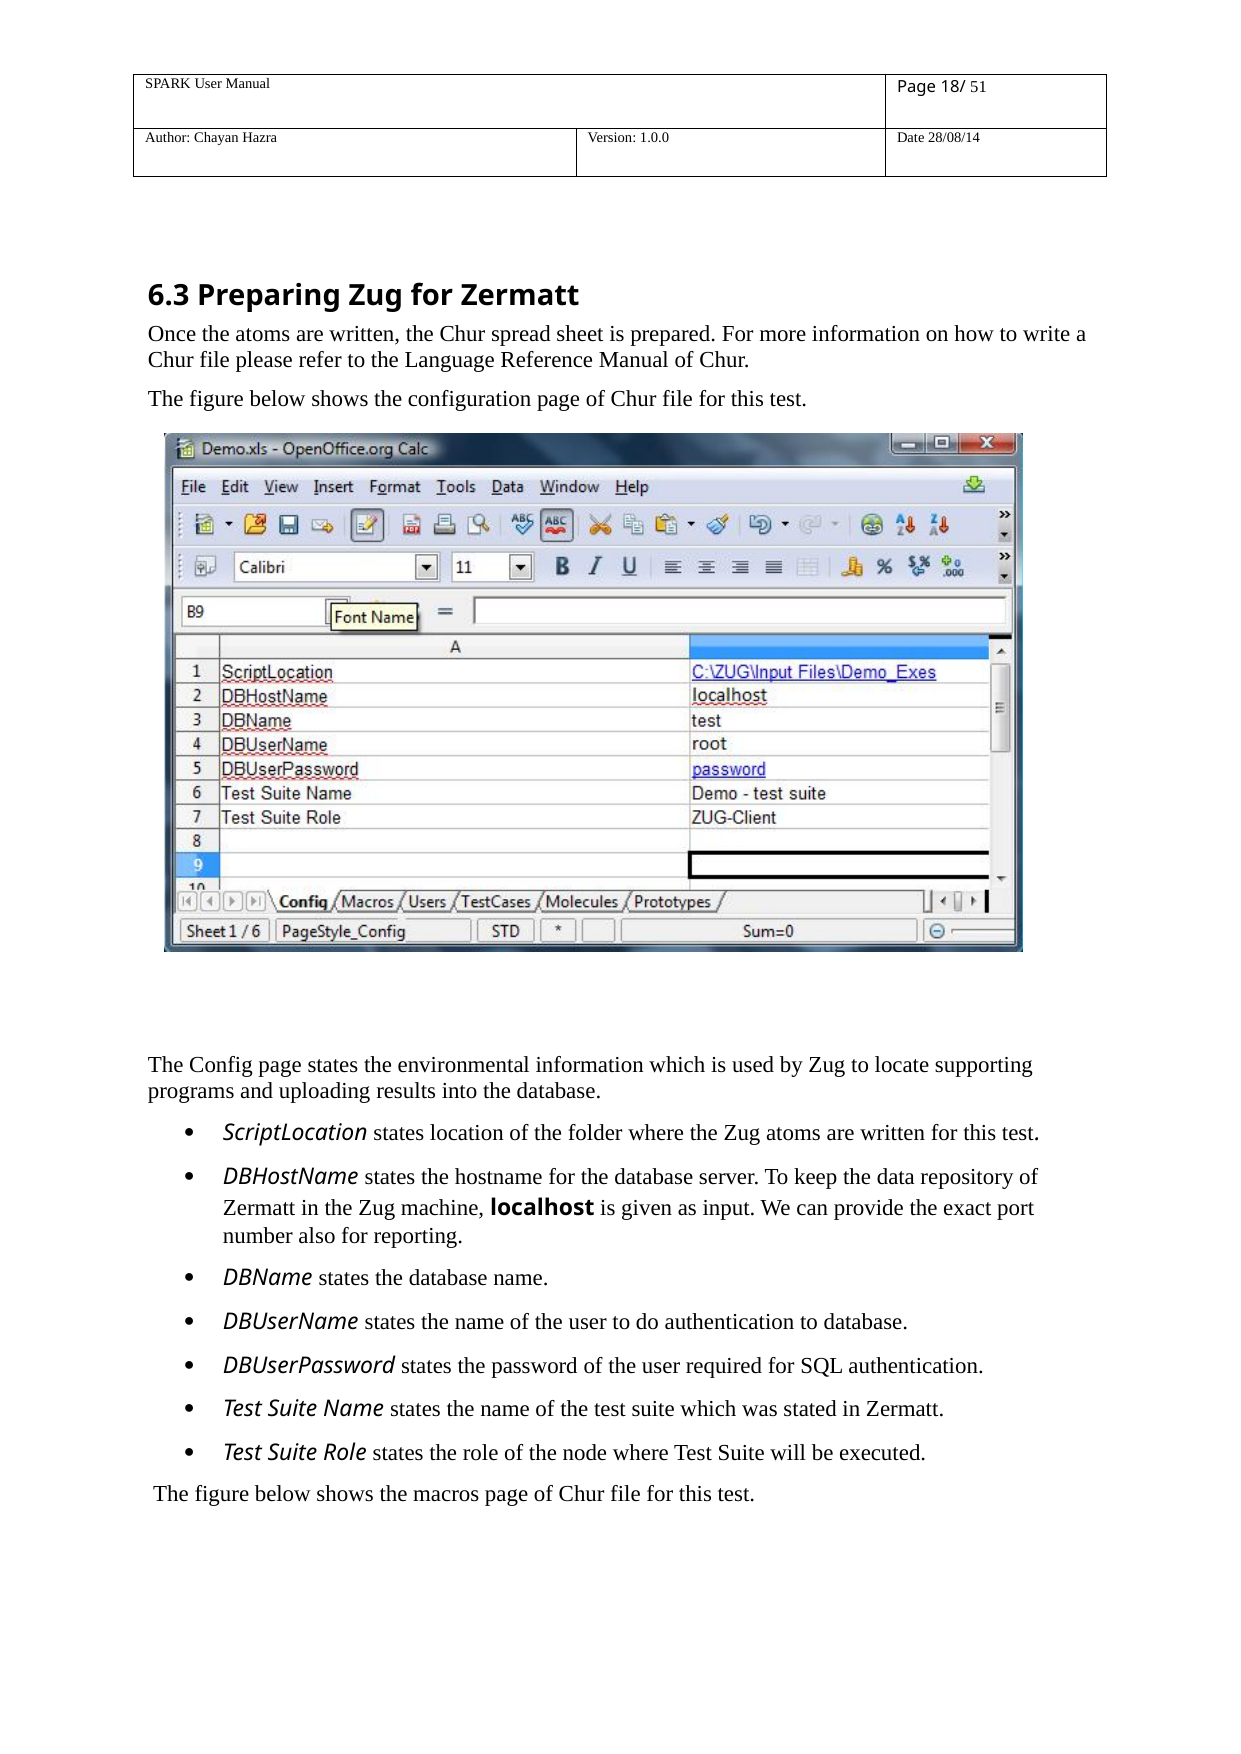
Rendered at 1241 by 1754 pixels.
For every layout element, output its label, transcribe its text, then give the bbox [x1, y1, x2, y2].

text The figure below shows the configuration page of Chur file for this test. [148, 385, 1092, 412]
list Test Suite Role states the role of the node where Test Suite will be executed. [185, 1436, 1092, 1467]
list DBName states the database name. [185, 1261, 1092, 1292]
list ScriptLocation states location of the folder where the Zug atoms are written for this test. [185, 1116, 1092, 1147]
picture [164, 433, 1023, 952]
list DBUserPassword states the password of the user required for SQL authentication. [185, 1349, 1092, 1380]
text Once the atoms are written, the Chur spread sheet is prepared. For more information on how to write a Chur file please refer to the Language Reference Manual of Chur. [148, 320, 1092, 373]
list DBUserName states the name of the user to do authentication to database. [185, 1305, 1092, 1336]
text The figure below shows the macros page of Chur file for this test. [148, 1480, 1092, 1506]
subtitle 6.3 Preparing Zug for Zermatt [148, 274, 1092, 314]
text The Config page states the environmental information which is used by Zug to locate supporting programs and uploading results into the database. [148, 1051, 1092, 1103]
list DBHostName states the hostname for the database server. To keep the data repository of Zermatt in the Zug machine, localhost is given as input. We can provide the exact port number also for reporting. [185, 1160, 1092, 1249]
list Test Suite Name states the name of the test suite which was stated in Zermatt. [185, 1392, 1092, 1424]
